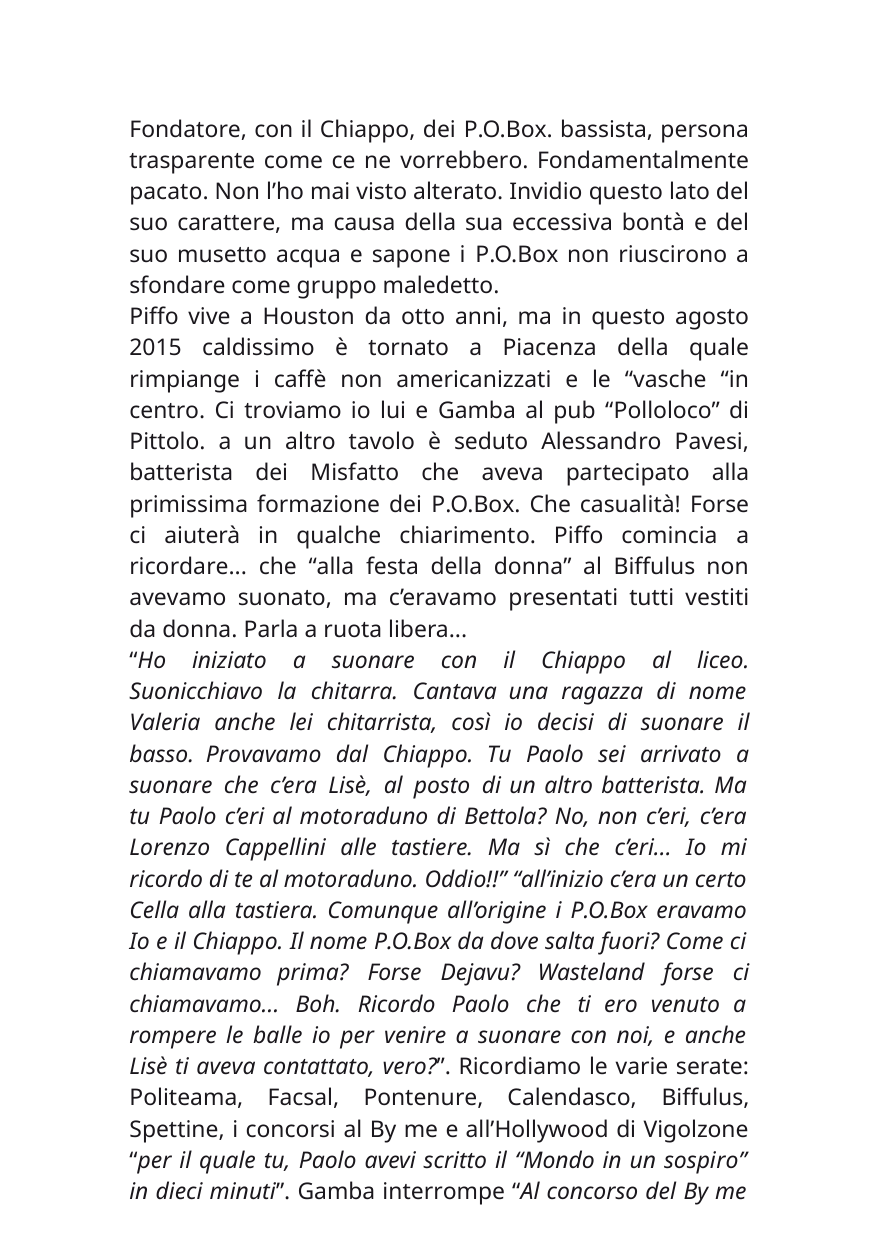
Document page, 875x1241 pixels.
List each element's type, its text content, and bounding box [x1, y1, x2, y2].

text Piffo vive a Houston da otto anni, ma in questo agosto 2015 caldissimo è tornato a Piacenza della quale rimpiange i caffè non americanizzati e le “vasche “in centro. Ci troviamo io lui e Gamba al pub “Polloloco” di Pittolo. a un altro tavolo è seduto Alessandro Pavesi, batterista dei Misfatto che aveva partecipato alla primissima formazione dei P.O.Box. Che casualità! Forse ci aiuterà in qualche chiarimento. Piffo comincia a ricordare... che “alla festa della donna” al Biffulus non avevamo suonato, ma c’eravamo presentati tutti vestiti da donna. Parla a ruota libera... [129, 300, 749, 644]
text Fondatore, con il Chiappo, dei P.O.Box. bassista, persona trasparente come ce ne vorrebbero. Fondamentalmente pacato. Non l’ho mai visto alterato. Invidio questo lato del suo carattere, ma causa della sua eccessiva bontà e del suo musetto acqua e sapone i P.O.Box non riuscirono a sfondare come gruppo maledetto. [129, 112, 749, 300]
text “Ho iniziato a suonare con il Chiappo al liceo. Suonicchiavo la chitarra. Cantava una ragazza di nome Valeria anche lei chitarrista, così io decisi di suonare il basso. Provavamo dal Chiappo. Tu Paolo sei arrivato a suonare che c’era Lisè, al posto di un altro batterista. Ma tu Paolo c’eri al motoraduno di Bettola? No, non c’eri, c’era Lorenzo Cappellini alle tastiere. Ma sì che c’eri... Io mi ricordo di te al motoraduno. Oddio!!” “all’inizio c’era un certo Cella alla tastiera. Comunque all’origine i P.O.Box eravamo Io e il Chiappo. Il nome P.O.Box da dove salta fuori? Come ci chiamavamo prima? Forse Dejavu? Wasteland forse ci chiamavamo... Boh. Ricordo Paolo che ti ero venuto a rompere le balle io per venire a suonare con noi, e anche Lisè ti aveva contattato, vero?”. Ricordiamo le varie serate: Politeama, Facsal, Pontenure, Calendasco, Biffulus, Spettine, i concorsi al By me e all’Hollywood di Vigolzone “per il quale tu, Paolo avevi scritto il “Mondo in un sospiro” in dieci minuti”. Gamba interrompe “Al concorso del By me [129, 644, 749, 1206]
